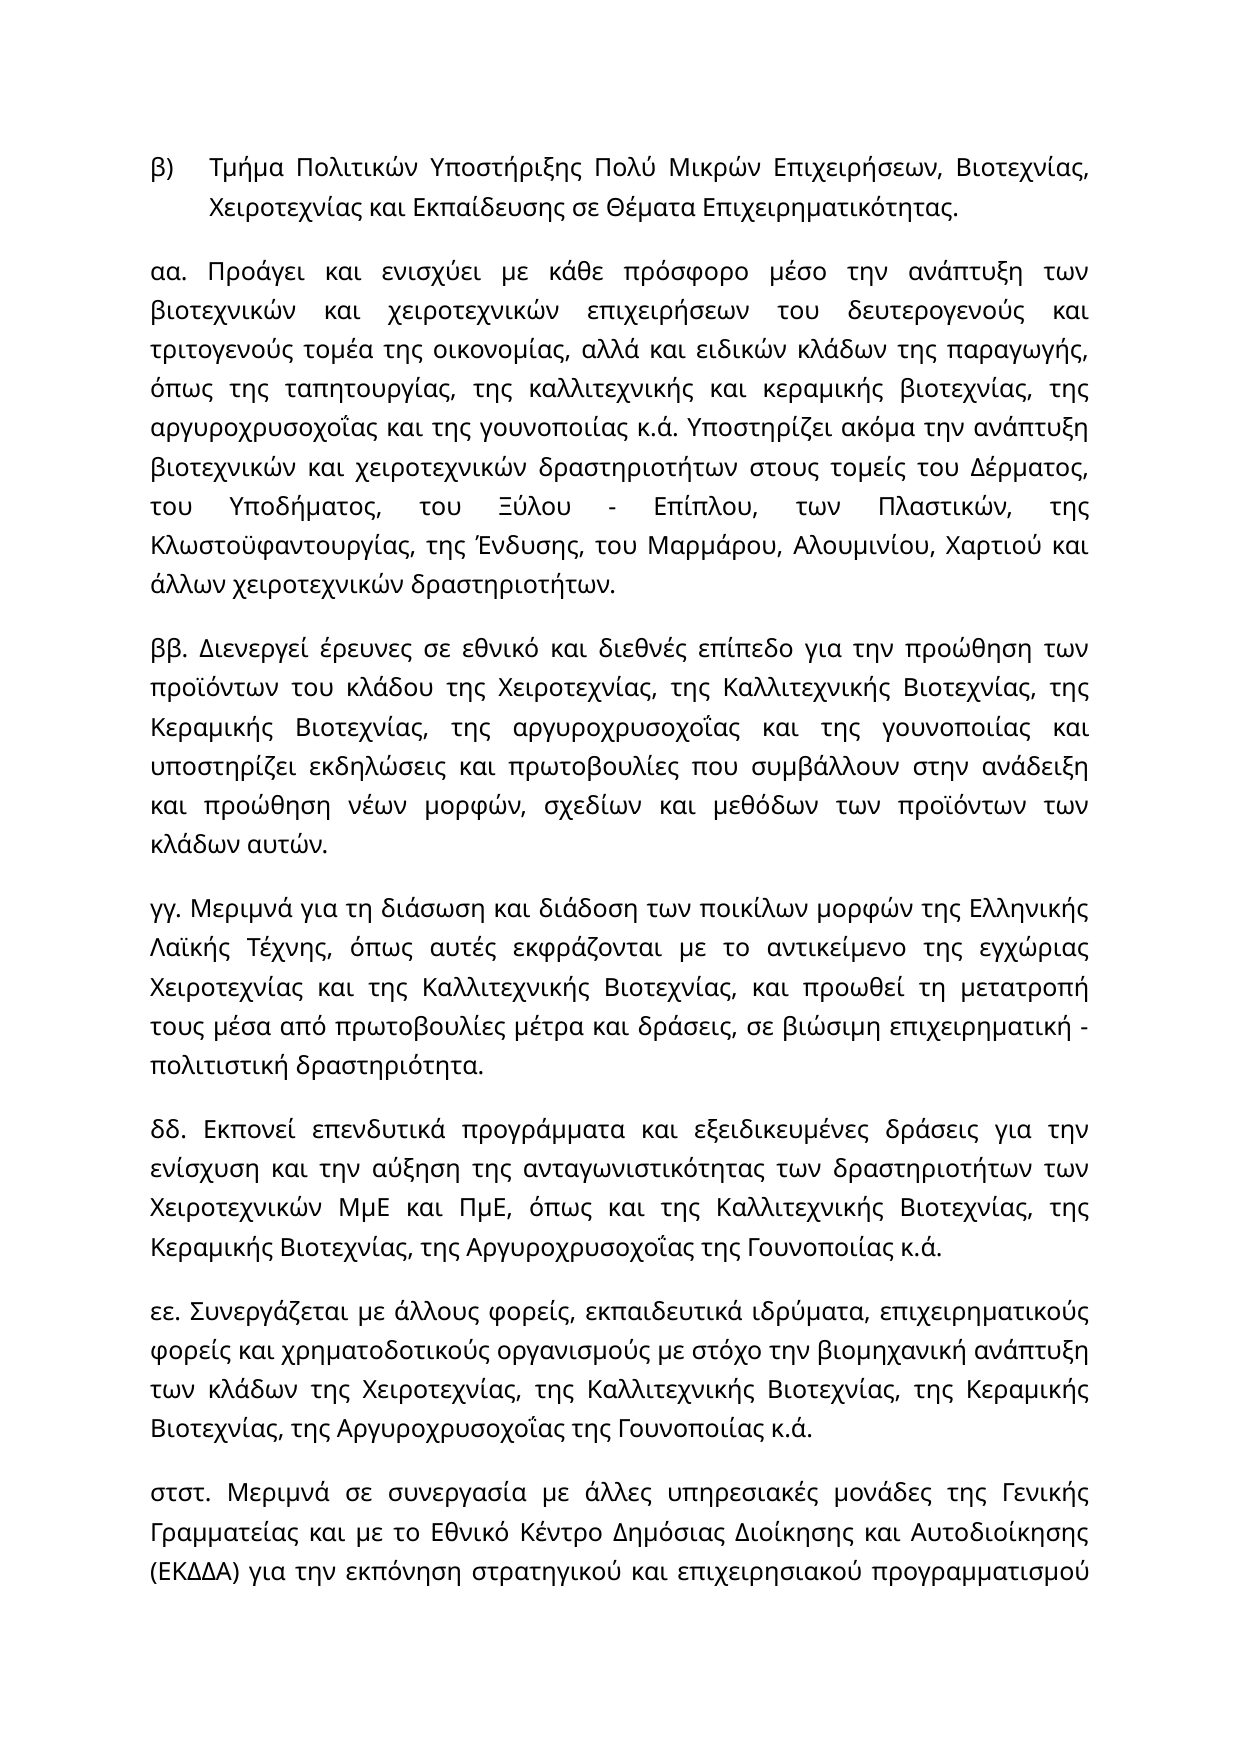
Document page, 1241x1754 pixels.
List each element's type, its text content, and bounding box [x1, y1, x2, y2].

text εε. Συνεργάζεται με άλλους φορείς, εκπαιδευτικά ιδρύματα, επιχειρηματικούς φορείς και χρηματοδοτικούς οργανισμούς με στόχο την βιομηχανική ανάπτυξη των κλάδων της Χειροτεχνίας, της Καλλιτεχνικής Βιοτεχνίας, της Κεραμικής Βιοτεχνίας, της Αργυροχρυσοχοΐας της Γουνοποιίας κ.ά. [150, 1293, 1090, 1445]
list β) Τμήμα Πολιτικών Υποστήριξης Πολύ Μικρών Επιχειρήσεων, Βιοτεχνίας, Χειροτεχνίας και Εκπαίδευσης σε Θέματα Επιχειρηματικότητας. [150, 150, 1090, 223]
text δδ. Εκπονεί επενδυτικά προγράμματα και εξειδικευμένες δράσεις για την ενίσχυση και την αύξηση της ανταγωνιστικότητας των δραστηριοτήτων των Χειροτεχνικών ΜμΕ και ΠμΕ, όπως και της Καλλιτεχνικής Βιοτεχνίας, της Κεραμικής Βιοτεχνίας, της Αργυροχρυσοχοΐας της Γουνοποιίας κ.ά. [150, 1112, 1090, 1263]
text αα. Προάγει και ενισχύει με κάθε πρόσφορο μέσο την ανάπτυξη των βιοτεχνικών και χειροτεχνικών επιχειρήσεων του δευτερογενούς και τριτογενούς τομέα της οικονομίας, αλλά και ειδικών κλάδων της παραγωγής, όπως της ταπητουργίας, της καλλιτεχνικής και κεραμικής βιοτεχνίας, της αργυροχρυσοχοΐας και της γουνοποιίας κ.ά. Υποστηρίζει ακόμα την ανάπτυξη βιοτεχνικών και χειροτεχνικών δραστηριοτήτων στους τομείς του Δέρματος, του Υποδήματος, του Ξύλου - Επίπλου, των Πλαστικών, της Κλωστοϋφαντουργίας, της Ένδυσης, του Μαρμάρου, Αλουμινίου, Χαρτιού και άλλων χειροτεχνικών δραστηριοτήτων. [150, 253, 1090, 601]
text γγ. Μεριμνά για τη διάσωση και διάδοση των ποικίλων μορφών της Ελληνικής Λαϊκής Τέχνης, όπως αυτές εκφράζονται με το αντικείμενο της εγχώριας Χειροτεχνίας και της Καλλιτεχνικής Βιοτεχνίας, και προωθεί τη μετατροπή τους μέσα από πρωτοβουλίες μέτρα και δράσεις, σε βιώσιμη επιχειρηματική - πολιτιστική δραστηριότητα. [150, 891, 1090, 1082]
text στστ. Μεριμνά σε συνεργασία με άλλες υπηρεσιακές μονάδες της Γενικής Γραμματείας και με το Εθνικό Κέντρο Δημόσιας Διοίκησης και Αυτοδιοίκησης (ΕΚΔΔΑ) για την εκπόνηση στρατηγικού και επιχειρησιακού προγραμματισμού [150, 1475, 1090, 1587]
text ββ. Διενεργεί έρευνες σε εθνικό και διεθνές επίπεδο για την προώθηση των προϊόντων του κλάδου της Χειροτεχνίας, της Καλλιτεχνικής Βιοτεχνίας, της Κεραμικής Βιοτεχνίας, της αργυροχρυσοχοΐας και της γουνοποιίας και υποστηρίζει εκδηλώσεις και πρωτοβουλίες που συμβάλλουν στην ανάδειξη και προώθηση νέων μορφών, σχεδίων και μεθόδων των προϊόντων των κλάδων αυτών. [150, 631, 1090, 861]
